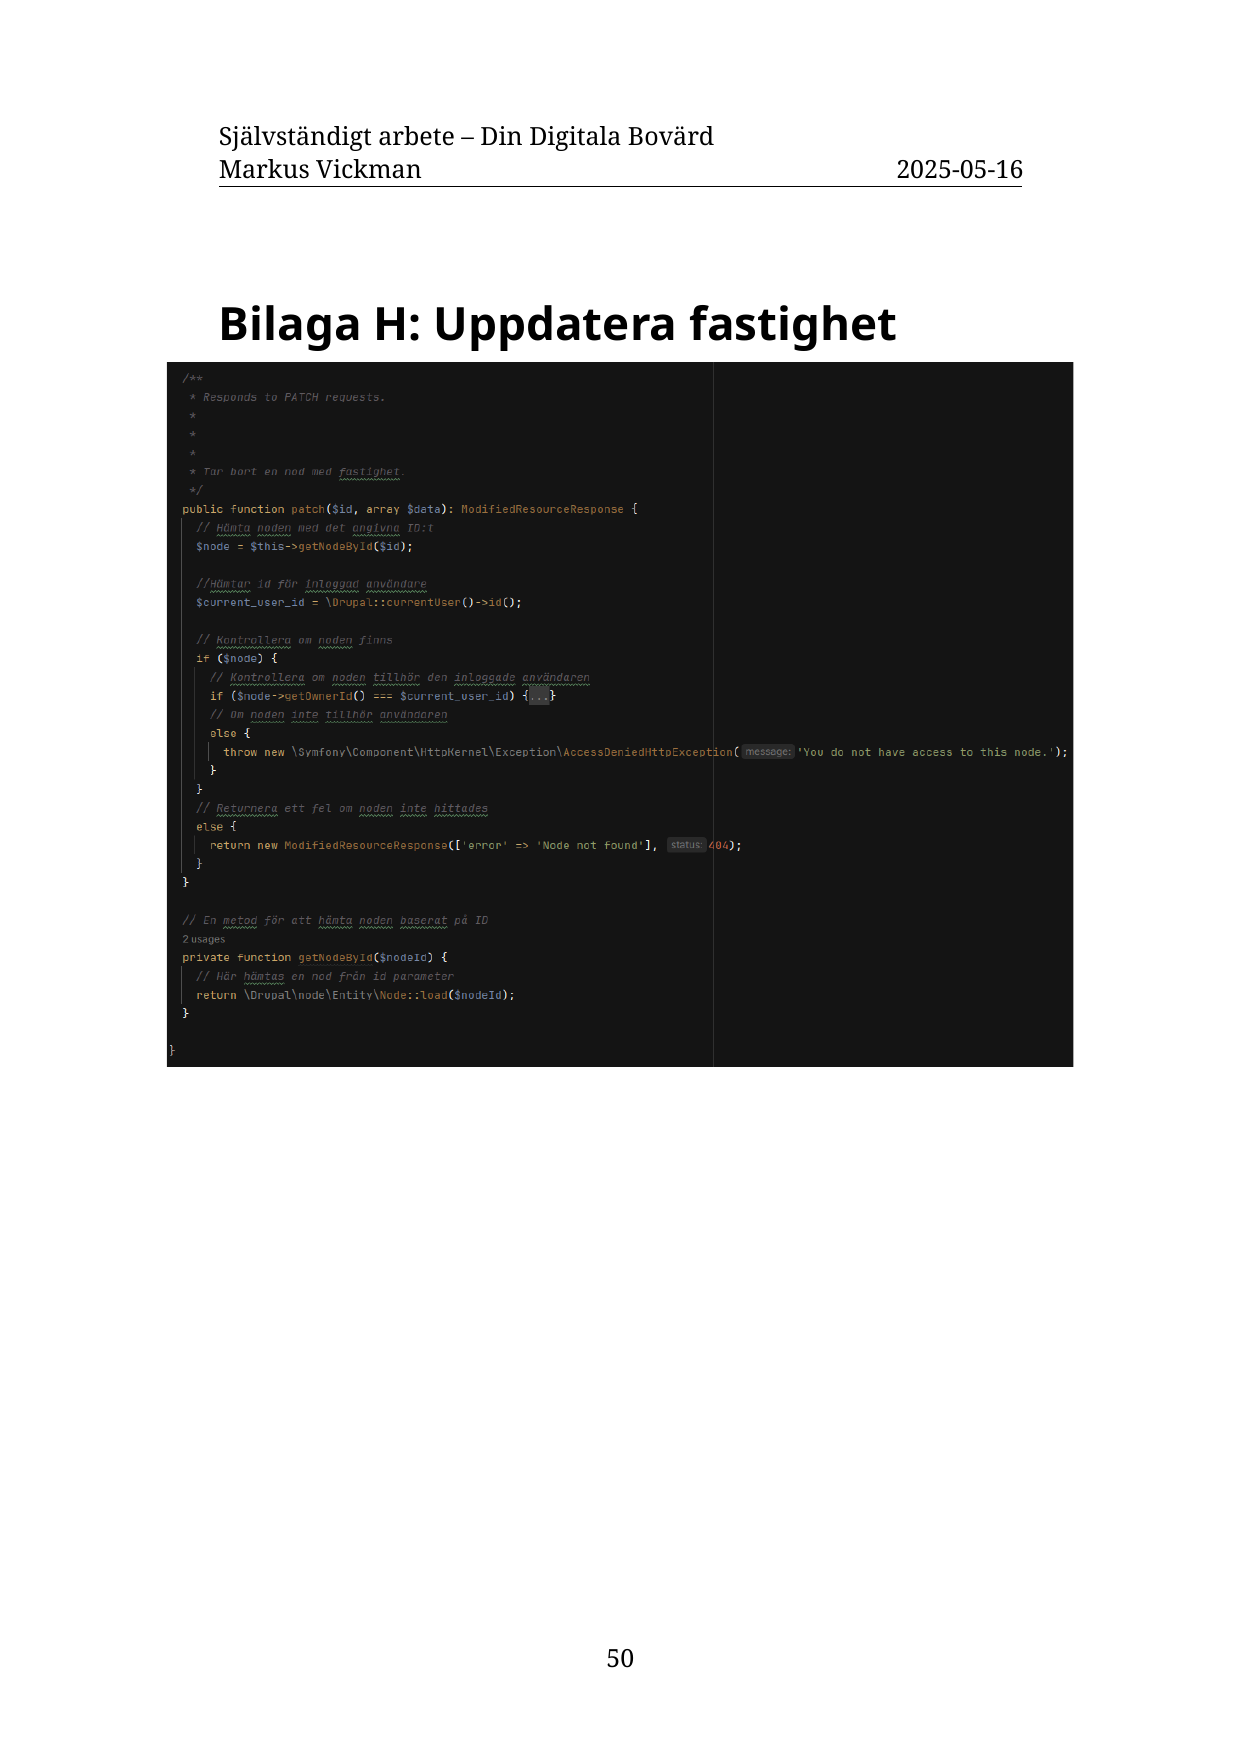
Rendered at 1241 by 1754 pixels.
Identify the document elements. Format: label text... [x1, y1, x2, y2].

subtitle Bilaga H: Uppdatera fastighet [218, 291, 1022, 353]
picture [166, 362, 1074, 1067]
